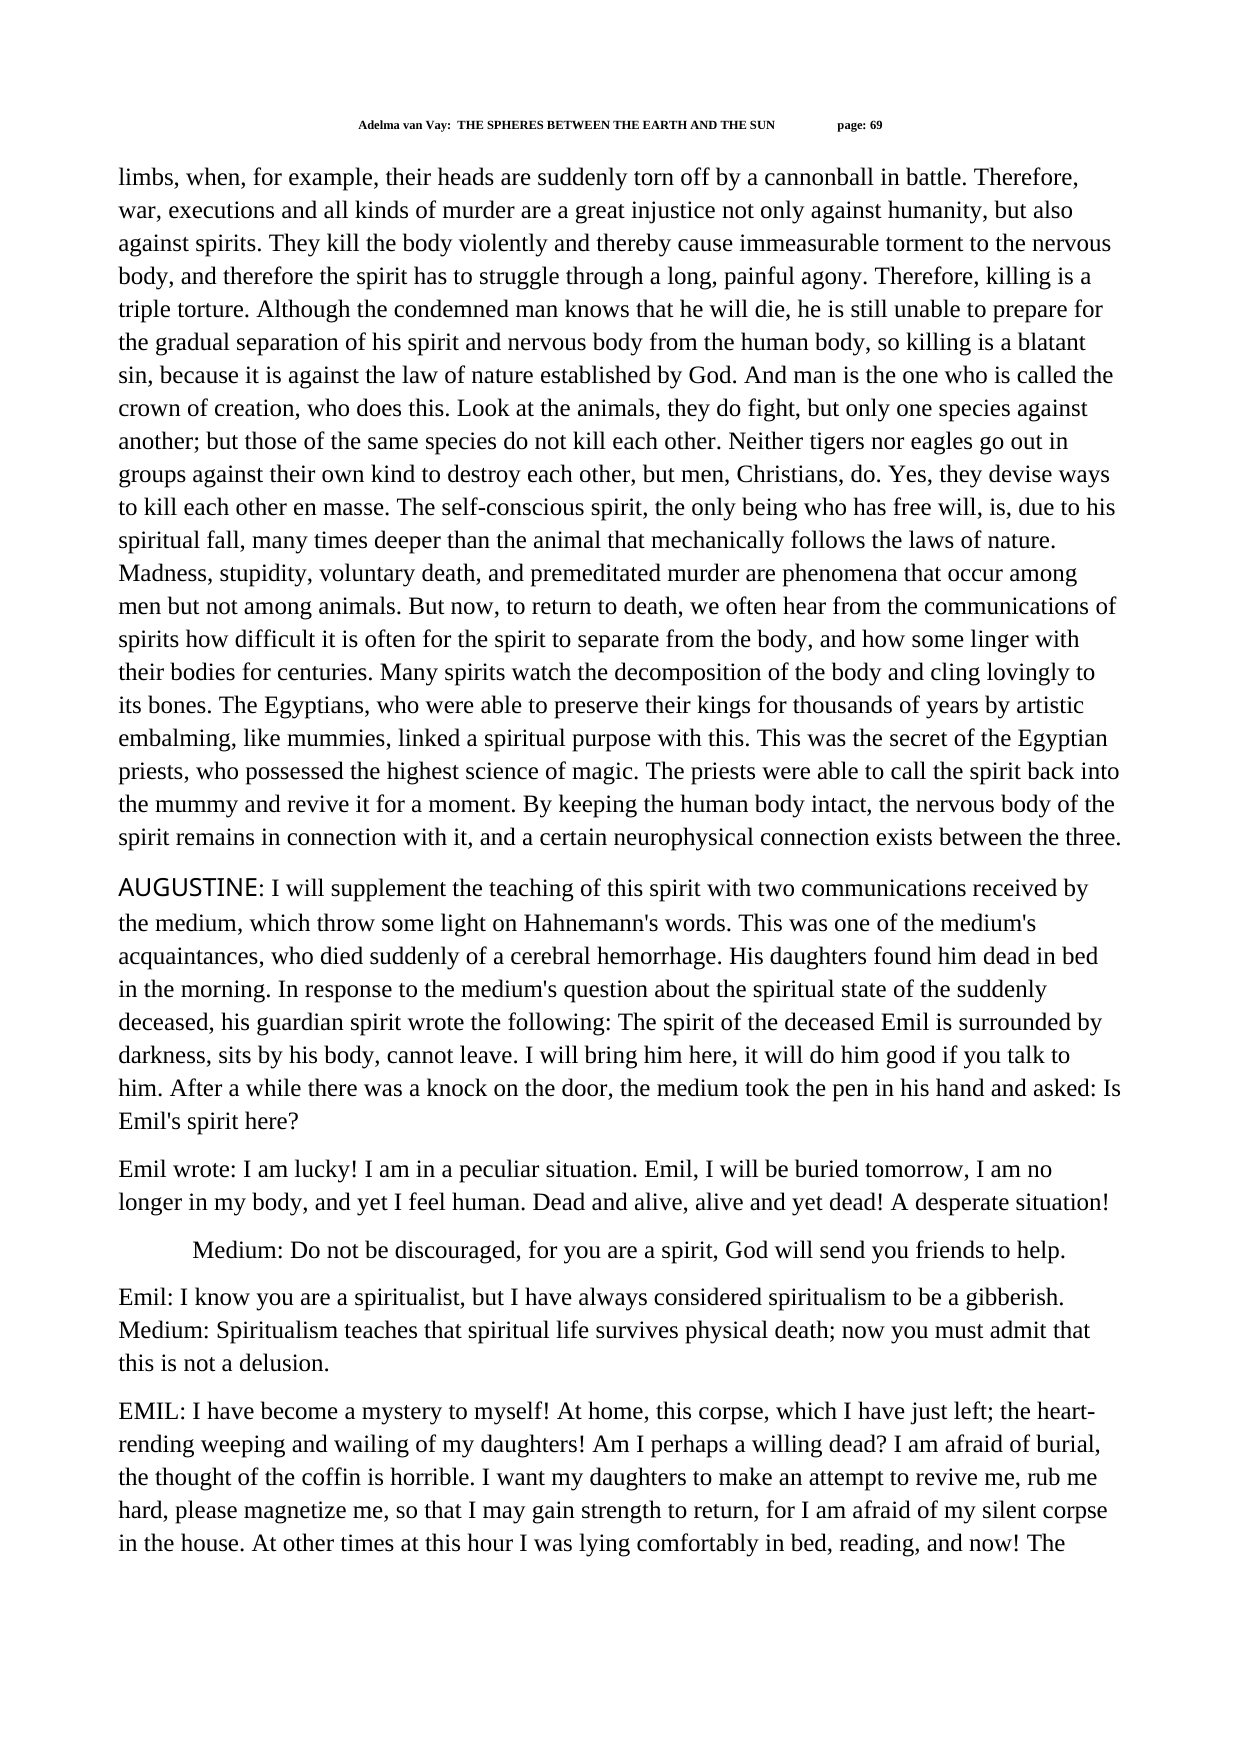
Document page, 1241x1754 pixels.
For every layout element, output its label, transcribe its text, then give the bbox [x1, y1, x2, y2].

text AUGUSTINE: I will supplement the teaching of this spirit with two communications received by the medium, which throw some light on Hahnemann's words. This was one of the medium's acquaintances, who died suddenly of a cerebral hemorrhage. His daughters found him dead in bed in the morning. In response to the medium's question about the spiritual state of the suddenly deceased, his guardian spirit wrote the following: The spirit of the deceased Emil is surrounded by darkness, sits by his body, cannot leave. I will bring him here, it will do him good if you talk to him. After a while there was a knock on the door, the medium took the pen in his hand and asked: Is Emil's spirit here? [118, 870, 1122, 1135]
text limbs, when, for example, their heads are suddenly torn off by a cannonball in battle. Therefore, war, executions and all kinds of murder are a great injustice not only against humanity, but also against spirits. They kill the body violently and thereby cause immeasurable torment to the nervous body, and therefore the spirit has to struggle through a long, painful agony. Therefore, killing is a triple torture. Although the condemned man knows that he will die, he is still unable to prepare for the gradual separation of his spirit and nervous body from the human body, so killing is a blatant sin, because it is against the law of nature established by God. And man is the one who is called the crown of creation, who does this. Look at the animals, they do fight, but only one species against another; but those of the same species do not kill each other. Neither tigers nor eagles go out in groups against their own kind to destroy each other, but men, Christians, do. Yes, they devise ways to kill each other en masse. The self-conscious spirit, the only being who has free will, is, due to his spiritual fall, many times deeper than the animal that mechanically follows the laws of nature. Madness, stupidity, voluntary death, and premeditated murder are phenomena that occur among men but not among animals. But now, to return to death, we often hear from the communications of spirits how difficult it is often for the spirit to separate from the body, and how some linger with their bodies for centuries. Many spirits watch the decomposition of the body and cling lovingly to its bones. The Egyptians, who were able to preserve their kings for thousands of years by artistic embalming, like mummies, linked a spiritual purpose with this. This was the secret of the Egyptian priests, who possessed the highest science of magic. The priests were able to call the spirit back into the mummy and revive it for a moment. By keeping the human body intact, the nervous body of the spirit remains in connection with it, and a certain neurophysical connection exists between the three. [118, 162, 1122, 851]
text EMIL: I have become a mystery to myself! At home, this corpse, which I have just left; the heart-rending weeping and wailing of my daughters! Am I perhaps a willing dead? I am afraid of burial, the thought of the coffin is horrible. I want my daughters to make an attempt to revive me, rub me hard, please magnetize me, so that I may gain strength to return, for I am afraid of my silent corpse in the house. At other times at this hour I was lying comfortably in bed, reading, and now! The [118, 1396, 1122, 1557]
text Medium: Do not be discouraged, for you are a spirit, God will send you friends to help. [192, 1235, 1122, 1263]
text Emil: I know you are a spiritualist, but I have always considered spiritualism to be a gibberish. Medium: Spiritualism teaches that spiritual life survives physical death; now you must admit that this is not a delusion. [118, 1282, 1122, 1377]
text Emil wrote: I am lucky! I am in a peculiar situation. Emil, I will be buried tomorrow, I am no longer in my body, and yet I feel human. Dead and alive, alive and yet dead! A desperate situation! [118, 1154, 1122, 1216]
